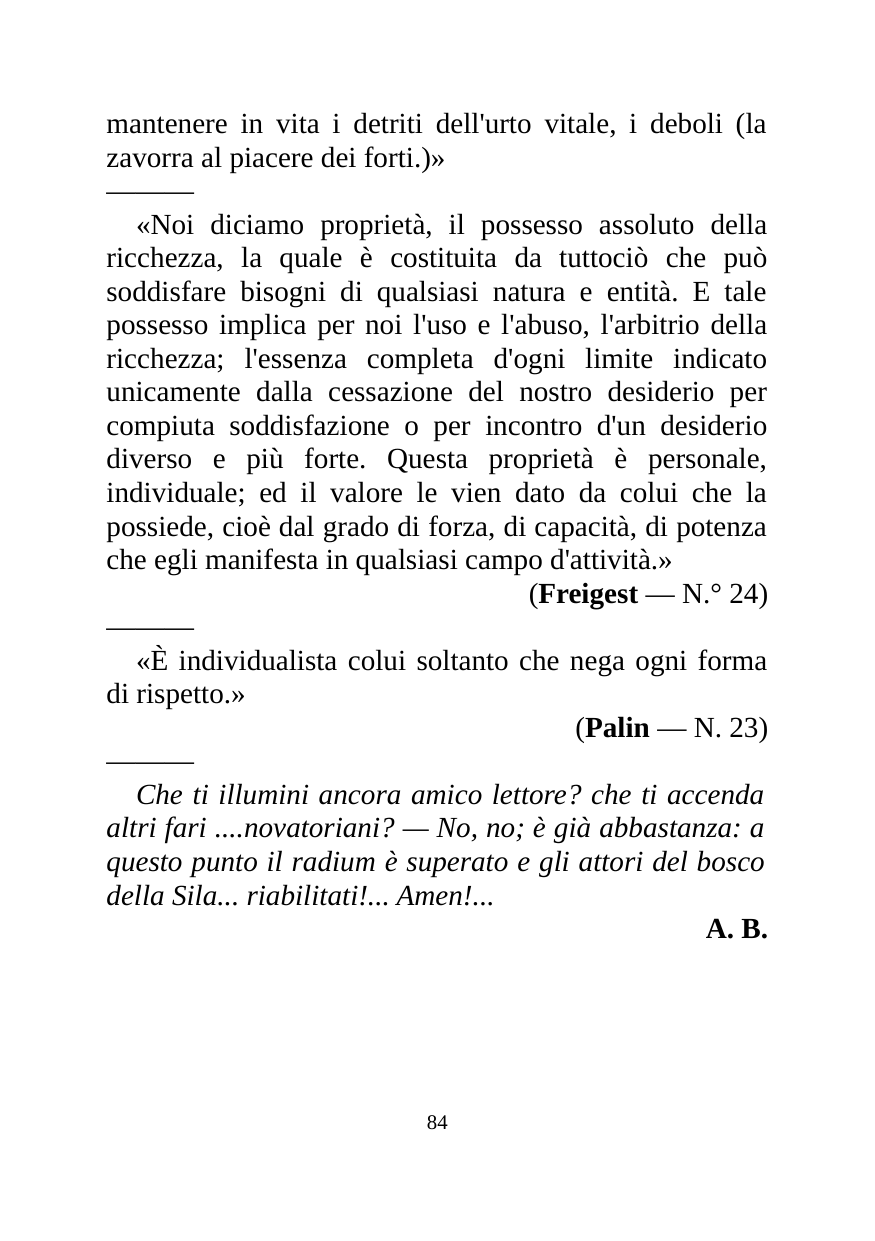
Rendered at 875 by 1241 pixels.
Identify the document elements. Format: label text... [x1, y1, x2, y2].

text «Noi diciamo proprietà, il possesso assoluto della ricchezza, la quale è costituita da tuttociò che può soddisfare bisogni di qualsiasi natura e entità. E tale possesso implica per noi l'uso e l'abuso, l'arbitrio della ricchezza; l'essenza completa d'ogni limite indicato unicamente dalla cessazione del nostro desiderio per compiuta soddisfazione o per incontro d'un desiderio diverso e più forte. Questa proprietà è personale, individuale; ed il valore le vien dato da colui che la possiede, cioè dal grado di forza, di capacità, di potenza che egli manifesta in qualsiasi campo d'attività.» [106, 207, 768, 576]
text A. B. [106, 911, 768, 945]
text (Freigest — N.° 24) [106, 576, 768, 609]
text ——— [106, 743, 768, 777]
text ——— [106, 609, 768, 643]
text Che ti illumini ancora amico lettore? che ti accenda altri fari ....novatoriani? — No, no; è già abbastanza: a questo punto il radium è superato e gli attori del bosco della Sila... riabilitati!... Amen!... [106, 777, 768, 911]
text ——— [106, 173, 768, 207]
text mantenere in vita i detriti dell'urto vitale, i deboli (la zavorra al piacere dei forti.)» [106, 106, 768, 173]
text «È individualista colui soltanto che nega ogni forma di rispetto.» [106, 643, 768, 710]
text (Palin — N. 23) [106, 710, 768, 743]
